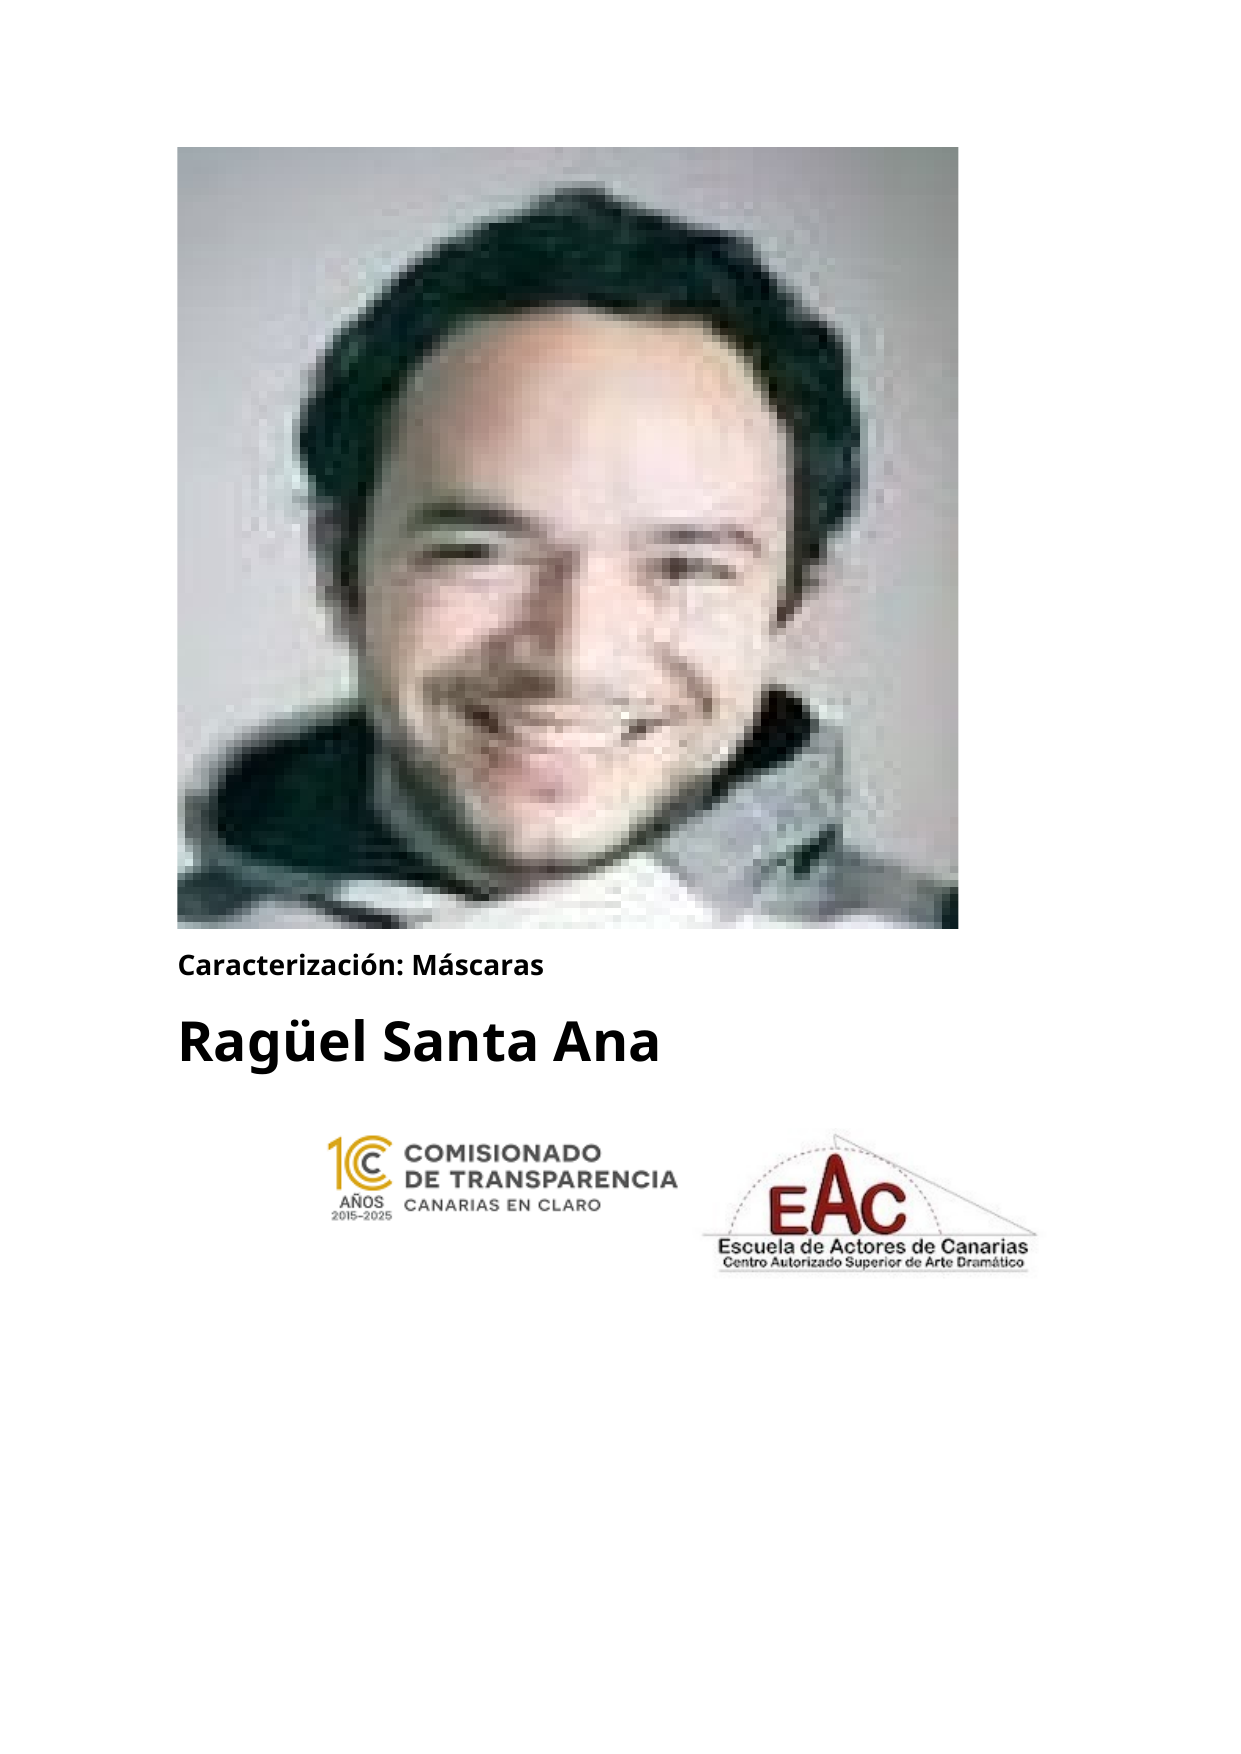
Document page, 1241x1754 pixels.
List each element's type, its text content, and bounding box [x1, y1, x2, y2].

subtitle Caracterización: Máscaras [177, 946, 1063, 984]
subtitle Ragüel Santa Ana [177, 992, 1063, 1078]
